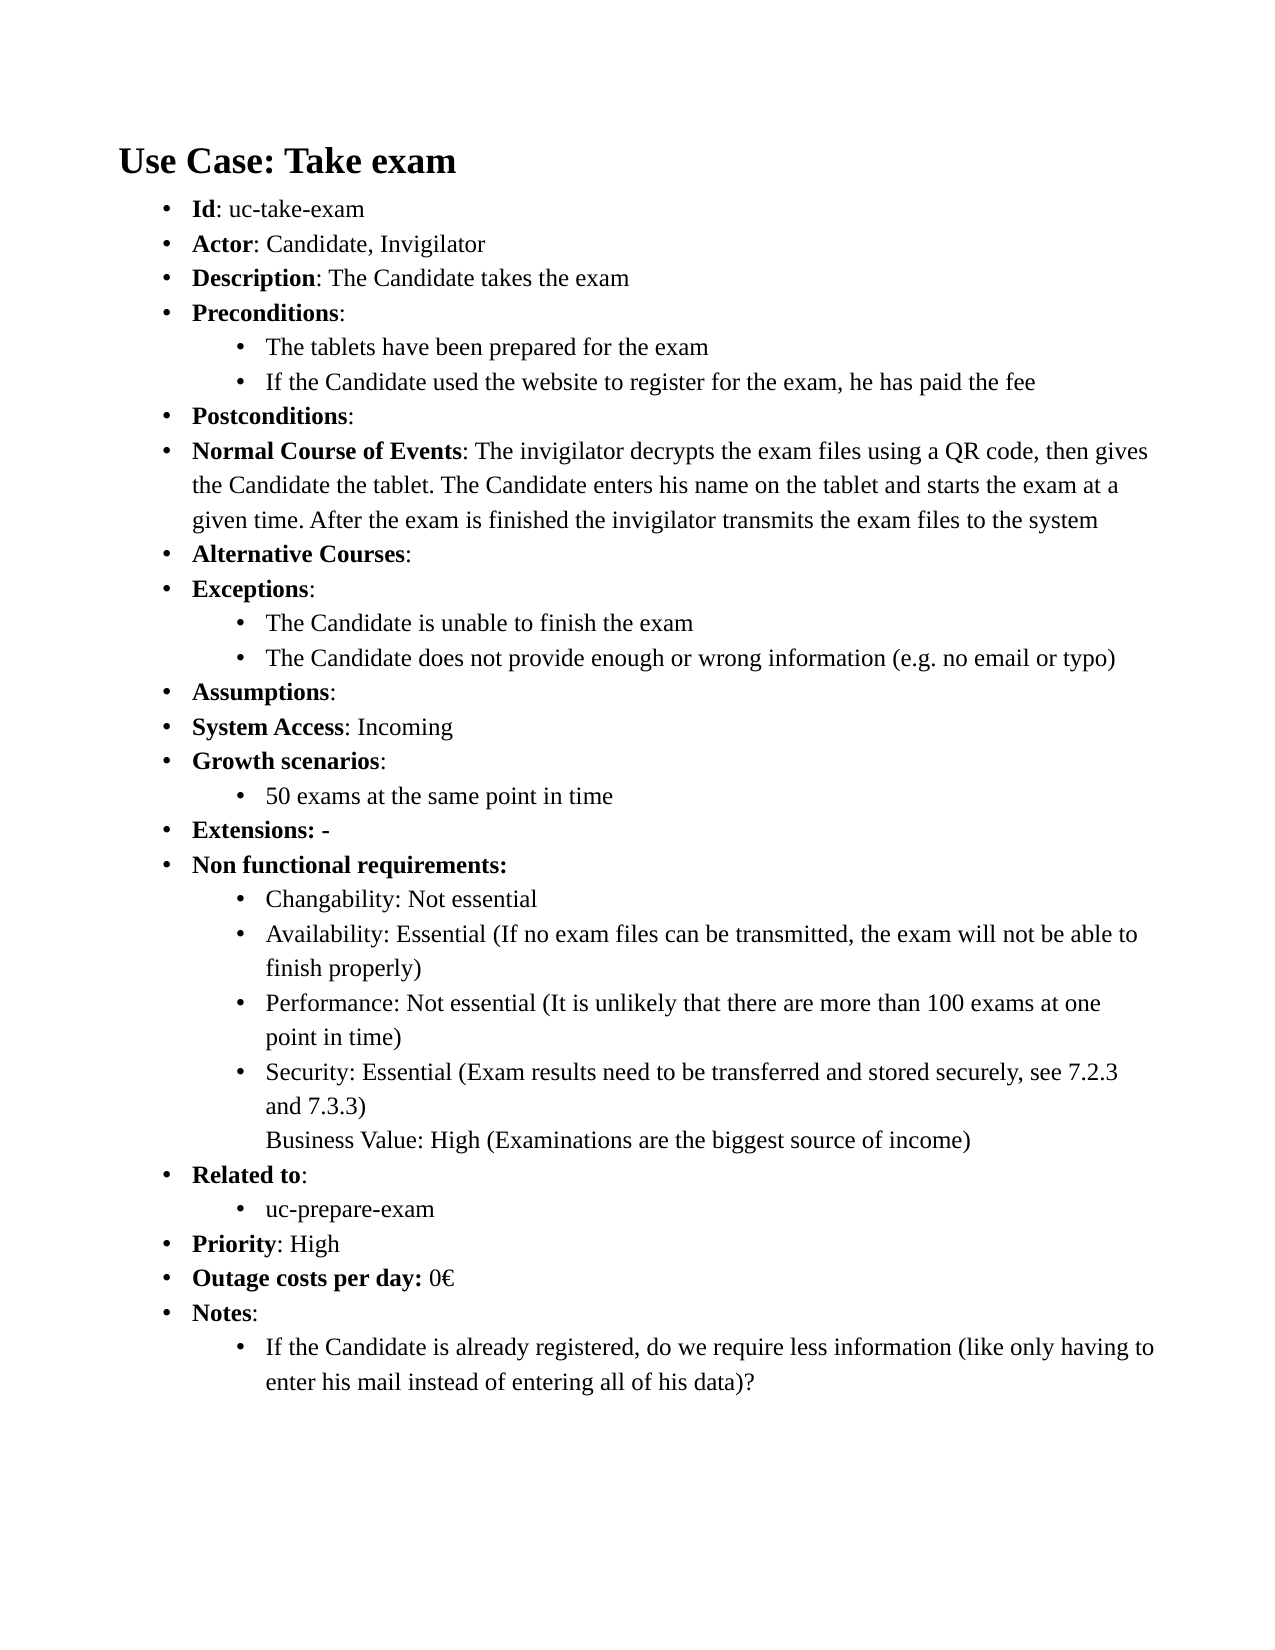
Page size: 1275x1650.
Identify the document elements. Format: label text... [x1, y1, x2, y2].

list System Access: Incoming [162, 712, 1157, 741]
list Related to: [162, 1160, 1157, 1189]
list Alternative Courses: [162, 539, 1157, 568]
list Extensions: - [162, 815, 1157, 844]
list The Candidate does not provide enough or wrong information (e.g. no email or typo) [236, 643, 1157, 672]
list Availability: Essential (If no exam files can be transmitted, the exam will not be able to finish properly) [236, 919, 1157, 982]
list Priority: High [162, 1229, 1157, 1258]
list Normal Course of Events: The invigilator decrypts the exam files using a QR code, then gives the Candidate the tablet. The Candidate enters his name on the tablet and starts the exam at a given time. After the exam is finished the invigilator transmits the exam files to the system [162, 436, 1157, 534]
list Notes: [162, 1298, 1157, 1327]
list Growth scenarios: [162, 746, 1157, 775]
list uc-prepare-exam [236, 1194, 1157, 1223]
list Actor: Candidate, Invigilator [162, 229, 1157, 258]
list Non functional requirements: [162, 850, 1157, 878]
list Outage costs per day: 0€ [162, 1263, 1157, 1292]
list Assumptions: [162, 677, 1157, 706]
list Id: uc-take-exam [162, 194, 1157, 223]
list 50 exams at the same point in time [236, 781, 1157, 809]
list Exceptions: [162, 574, 1157, 603]
list Business Value: High (Examinations are the biggest source of income) [236, 1126, 1157, 1154]
subtitle Use Case: Take exam [118, 139, 1157, 182]
list Postconditions: [162, 401, 1157, 430]
list The Candidate is unable to finish the exam [236, 608, 1157, 637]
list The tablets have been prepared for the exam [236, 332, 1157, 361]
list Preconditions: [162, 298, 1157, 327]
list Performance: Not essential (It is unlikely that there are more than 100 exams at one point in time) [236, 988, 1157, 1051]
list Description: The Candidate takes the exam [162, 263, 1157, 292]
list If the Candidate used the website to register for the exam, he has paid the fee [236, 367, 1157, 396]
list Security: Essential (Exam results need to be transferred and stored securely, see 7.2.3 and 7.3.3) [236, 1057, 1157, 1120]
list Changability: Not essential [236, 884, 1157, 913]
list If the Candidate is already registered, do we require less information (like only having to enter his mail instead of entering all of his data)? [236, 1332, 1157, 1396]
